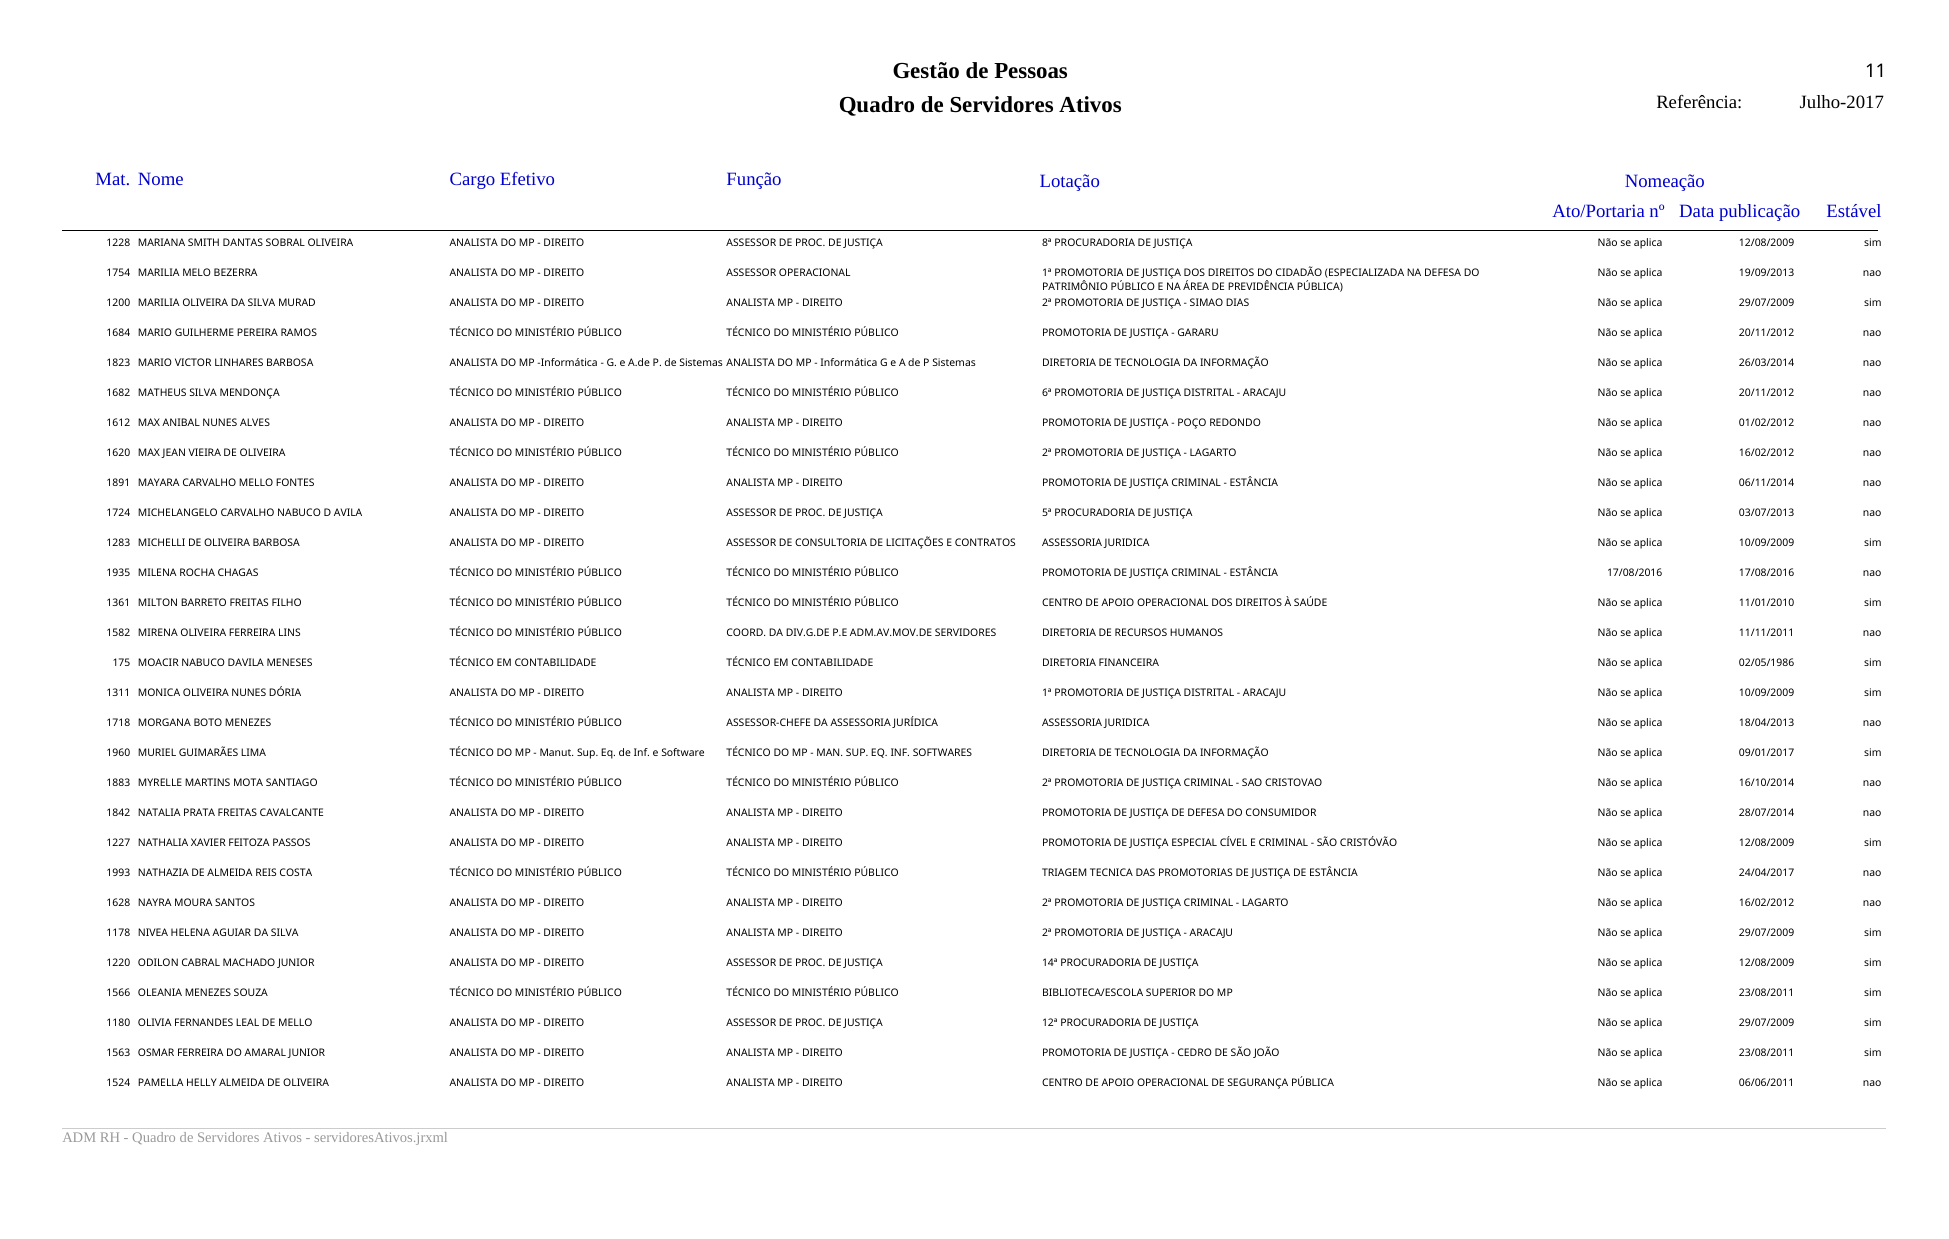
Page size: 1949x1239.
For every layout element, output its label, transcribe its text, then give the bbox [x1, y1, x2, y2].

table_cell [1881, 415, 1948, 445]
table_cell [1794, 895, 1803, 925]
table_cell sim [1803, 655, 1881, 685]
table_cell [1030, 565, 1042, 595]
table_cell 29/07/2009 [1662, 925, 1794, 955]
table_cell sim [1803, 835, 1881, 865]
table_cell 1628 [68, 895, 130, 925]
table_cell [0, 805, 68, 835]
table_cell 26/03/2014 [1662, 355, 1794, 385]
table_cell [443, 295, 449, 325]
table_cell ANALISTA MP - DIREITO [726, 475, 1030, 505]
table_cell MICHELANGELO CARVALHO NABUCO D AVILA [138, 505, 443, 535]
table_cell [130, 235, 138, 265]
table_cell MATHEUS SILVA MENDONÇA [138, 385, 443, 415]
table_cell [130, 745, 138, 775]
table_cell Não se aplica [1547, 355, 1662, 385]
table_cell 8ª PROCURADORIA DE JUSTIÇA [1042, 235, 1538, 265]
table_cell 1227 [68, 835, 130, 865]
table_cell Não se aplica [1547, 475, 1662, 505]
table_cell Não se aplica [1547, 655, 1662, 685]
table_cell TRIAGEM TECNICA DAS PROMOTORIAS DE JUSTIÇA DE ESTÂNCIA [1042, 865, 1538, 895]
table_cell [130, 685, 138, 715]
table_cell MOACIR NABUCO DAVILA MENESES [138, 655, 443, 685]
table_cell PROMOTORIA DE JUSTIÇA - CEDRO DE SÃO JOÃO [1042, 1045, 1538, 1075]
table_cell DIRETORIA DE TECNOLOGIA DA INFORMAÇÃO [1042, 745, 1538, 775]
table_cell [1030, 985, 1042, 1015]
table_cell [1881, 835, 1948, 865]
table_cell ANALISTA MP - DIREITO [726, 295, 1030, 325]
table_cell [443, 745, 449, 775]
table_cell [130, 1015, 138, 1045]
table_cell [1538, 325, 1547, 355]
table_cell nao [1803, 445, 1881, 475]
table_cell TÉCNICO DO MINISTÉRIO PÚBLICO [449, 325, 723, 355]
table_cell 1883 [68, 775, 130, 805]
table_cell Não se aplica [1547, 625, 1662, 655]
table_cell ANALISTA DO MP - DIREITO [449, 505, 723, 535]
table_cell [1030, 685, 1042, 715]
table_cell PROMOTORIA DE JUSTIÇA - POÇO REDONDO [1042, 415, 1538, 445]
table_cell [1794, 1075, 1803, 1105]
table_cell [1881, 805, 1948, 835]
table_cell ANALISTA DO MP - DIREITO [449, 925, 723, 955]
table_cell Não se aplica [1547, 895, 1662, 925]
table_cell [1794, 355, 1803, 385]
table_cell [1881, 475, 1948, 505]
table_cell [1881, 715, 1948, 745]
table_cell [1794, 265, 1803, 295]
table_cell [1538, 625, 1547, 655]
table_cell [443, 1045, 449, 1075]
table_cell Não se aplica [1547, 505, 1662, 535]
table_cell [0, 445, 68, 475]
table_cell MAX ANIBAL NUNES ALVES [138, 415, 443, 445]
table_cell DIRETORIA DE RECURSOS HUMANOS [1042, 625, 1538, 655]
table_cell MORGANA BOTO MENEZES [138, 715, 443, 745]
table_cell [130, 265, 138, 295]
table_cell [130, 505, 138, 535]
table_cell 1563 [68, 1045, 130, 1075]
table_cell Não se aplica [1547, 445, 1662, 475]
table_cell ANALISTA DO MP -Informática - G. e A.de P. de Sistemas [449, 355, 723, 385]
table_cell [0, 91, 437, 124]
table_cell nao [1803, 505, 1881, 535]
table_cell [130, 535, 138, 565]
table_cell PROMOTORIA DE JUSTIÇA CRIMINAL - ESTÂNCIA [1042, 475, 1538, 505]
table_cell Não se aplica [1547, 415, 1662, 445]
table_cell 1682 [68, 385, 130, 415]
table_cell [1886, 57, 1948, 84]
table_cell [1030, 325, 1042, 355]
table_cell sim [1803, 1015, 1881, 1045]
table_cell [130, 805, 138, 835]
table_cell MAYARA CARVALHO MELLO FONTES [138, 475, 443, 505]
table_cell 12/08/2009 [1662, 955, 1794, 985]
table_cell [1794, 715, 1803, 745]
table_cell [1538, 805, 1547, 835]
table_cell [1030, 355, 1042, 385]
table_cell [0, 385, 68, 415]
table_cell sim [1803, 955, 1881, 985]
table_cell ASSESSOR OPERACIONAL [726, 265, 1030, 295]
table_cell [443, 445, 449, 475]
table_cell [0, 170, 68, 198]
table_cell [1794, 745, 1803, 775]
table_cell [1794, 865, 1803, 895]
table_header Função [726, 168, 803, 198]
table_cell [1030, 385, 1042, 415]
table_cell [0, 565, 68, 595]
table_cell [1030, 415, 1042, 445]
table_cell MIRENA OLIVEIRA FERREIRA LINS [138, 625, 443, 655]
table_cell [1881, 865, 1948, 895]
table_cell 28/07/2014 [1662, 805, 1794, 835]
table_cell Estável [1803, 200, 1881, 229]
table_cell [1030, 745, 1042, 775]
table_cell Não se aplica [1547, 715, 1662, 745]
table_cell [1538, 925, 1547, 955]
table_cell 1220 [68, 955, 130, 985]
table_cell [1794, 955, 1803, 985]
table_cell [0, 895, 68, 925]
table_cell Lotação [1039, 170, 1196, 199]
table_cell Não se aplica [1547, 685, 1662, 715]
table_cell 06/06/2011 [1662, 1075, 1794, 1105]
table_cell 1566 [68, 985, 130, 1015]
table_cell nao [1803, 625, 1881, 655]
table_cell 1993 [68, 865, 130, 895]
table_cell [0, 200, 1529, 229]
table_cell [1881, 200, 1948, 229]
table_cell 11 [1731, 57, 1886, 84]
table_cell [1794, 565, 1803, 595]
table_cell [0, 925, 68, 955]
table_cell Não se aplica [1547, 775, 1662, 805]
table_cell TÉCNICO DO MINISTÉRIO PÚBLICO [449, 865, 723, 895]
table_cell [130, 1045, 138, 1075]
table_cell 175 [68, 655, 130, 685]
table_cell [0, 125, 1948, 168]
table_cell TÉCNICO DO MINISTÉRIO PÚBLICO [726, 325, 1030, 355]
table_cell [130, 295, 138, 325]
table_cell ANALISTA DO MP - DIREITO [449, 235, 723, 265]
table_cell ASSESSOR DE CONSULTORIA DE LICITAÇÕES E CONTRATOS [726, 535, 1030, 565]
table_cell [443, 865, 449, 895]
table_cell TÉCNICO DO MINISTÉRIO PÚBLICO [726, 775, 1030, 805]
table_cell 16/10/2014 [1662, 775, 1794, 805]
table_cell 5ª PROCURADORIA DE JUSTIÇA [1042, 505, 1538, 535]
table_cell Não se aplica [1547, 985, 1662, 1015]
table_cell [1030, 235, 1042, 265]
table_cell DIRETORIA DE TECNOLOGIA DA INFORMAÇÃO [1042, 355, 1538, 385]
table_cell sim [1803, 1045, 1881, 1075]
table_cell [1881, 1045, 1948, 1075]
table_cell 1718 [68, 715, 130, 745]
table_cell Não se aplica [1547, 385, 1662, 415]
table_cell [1794, 925, 1803, 955]
table_cell [1030, 895, 1042, 925]
table_cell [1030, 805, 1042, 835]
table_cell TÉCNICO DO MINISTÉRIO PÚBLICO [726, 445, 1030, 475]
table_cell MICHELLI DE OLIVEIRA BARBOSA [138, 535, 443, 565]
table_cell Nomeação [1529, 170, 1800, 199]
table_header Mat. [68, 168, 130, 198]
table_cell 29/07/2009 [1662, 295, 1794, 325]
table_cell [1030, 265, 1042, 295]
table_cell [1794, 685, 1803, 715]
table_cell [1538, 865, 1547, 895]
table_cell ANALISTA MP - DIREITO [726, 895, 1030, 925]
table_cell [0, 1128, 62, 1152]
table_cell [1030, 1045, 1042, 1075]
table_cell [1881, 775, 1948, 805]
table_cell [1538, 655, 1547, 685]
table_cell [0, 835, 68, 865]
table_cell 12ª PROCURADORIA DE JUSTIÇA [1042, 1015, 1538, 1045]
table_cell 18/04/2013 [1662, 715, 1794, 745]
table_cell [1794, 625, 1803, 655]
table_cell NAYRA MOURA SANTOS [138, 895, 443, 925]
table_header Nome [138, 168, 203, 198]
table_cell [130, 385, 138, 415]
table_cell nao [1803, 415, 1881, 445]
table_cell Gestão de Pessoas [437, 57, 1523, 85]
table_cell sim [1803, 595, 1881, 625]
table_cell [1881, 235, 1948, 265]
table_cell [1538, 385, 1547, 415]
table_cell nao [1803, 265, 1881, 295]
table_cell [0, 655, 68, 685]
table_cell [1794, 385, 1803, 415]
table_cell [1538, 955, 1547, 985]
table_cell 1684 [68, 325, 130, 355]
table_cell [1030, 445, 1042, 475]
table_cell [443, 535, 449, 565]
table_cell 1891 [68, 475, 130, 505]
table_cell [1030, 475, 1042, 505]
table_cell [443, 1075, 449, 1105]
table_cell sim [1803, 535, 1881, 565]
table_cell [1881, 955, 1948, 985]
table_cell 1180 [68, 1015, 130, 1045]
table_cell TÉCNICO EM CONTABILIDADE [726, 655, 1030, 685]
table_cell [1538, 1075, 1547, 1105]
table_cell ANALISTA MP - DIREITO [726, 835, 1030, 865]
table_cell ANALISTA MP - DIREITO [726, 805, 1030, 835]
table_cell [0, 955, 68, 985]
table_cell Não se aplica [1547, 955, 1662, 985]
table_cell [0, 265, 68, 295]
table_cell [443, 895, 449, 925]
table_cell ANALISTA MP - DIREITO [726, 415, 1030, 445]
table_cell Não se aplica [1547, 1045, 1662, 1075]
table_cell [1030, 505, 1042, 535]
table_cell TÉCNICO DO MP - MAN. SUP. EQ. INF. SOFTWARES [726, 745, 1030, 775]
table_cell TÉCNICO DO MINISTÉRIO PÚBLICO [449, 625, 723, 655]
table_cell ASSESSORIA JURIDICA [1042, 715, 1538, 745]
table_cell [1030, 1015, 1042, 1045]
table_cell [130, 895, 138, 925]
table_cell ANALISTA DO MP - DIREITO [449, 475, 723, 505]
table_cell [1538, 985, 1547, 1015]
table_cell 1823 [68, 355, 130, 385]
table_cell ASSESSORIA JURIDICA [1042, 535, 1538, 565]
table_cell [443, 595, 449, 625]
table_cell sim [1803, 985, 1881, 1015]
table_cell 16/02/2012 [1662, 445, 1794, 475]
table_header [0, 0, 1948, 57]
table_cell 06/11/2014 [1662, 475, 1794, 505]
table_cell [443, 925, 449, 955]
table_cell BIBLIOTECA/ESCOLA SUPERIOR DO MP [1042, 985, 1538, 1015]
table_cell TÉCNICO DO MINISTÉRIO PÚBLICO [726, 985, 1030, 1015]
table_cell TÉCNICO DO MINISTÉRIO PÚBLICO [726, 385, 1030, 415]
table_cell 1612 [68, 415, 130, 445]
table_cell MARILIA OLIVEIRA DA SILVA MURAD [138, 295, 443, 325]
table_cell [1881, 1015, 1948, 1045]
table_cell 2ª PROMOTORIA DE JUSTIÇA - SIMAO DIAS [1042, 295, 1538, 325]
table_cell 1754 [68, 265, 130, 295]
table_cell [0, 1015, 68, 1045]
table_cell [0, 1075, 68, 1105]
table_cell [443, 685, 449, 715]
table_cell [1794, 1045, 1803, 1075]
table_cell [1538, 475, 1547, 505]
table_cell 12/08/2009 [1662, 835, 1794, 865]
table_cell [1030, 1075, 1042, 1105]
table_cell 2ª PROMOTORIA DE JUSTIÇA CRIMINAL - SAO CRISTOVAO [1042, 775, 1538, 805]
table_cell TÉCNICO EM CONTABILIDADE [449, 655, 723, 685]
table_cell [1794, 775, 1803, 805]
table_cell MAX JEAN VIEIRA DE OLIVEIRA [138, 445, 443, 475]
table_cell [1800, 170, 1948, 198]
table_cell [1794, 445, 1803, 475]
table_cell Não se aplica [1547, 835, 1662, 865]
table_cell OSMAR FERREIRA DO AMARAL JUNIOR [138, 1045, 443, 1075]
table_cell 17/08/2016 [1662, 565, 1794, 595]
table_cell [203, 170, 449, 198]
table_cell CENTRO DE APOIO OPERACIONAL DOS DIREITOS À SAÚDE [1042, 595, 1538, 625]
table_cell [1794, 325, 1803, 355]
table_cell [1794, 655, 1803, 685]
table_cell ANALISTA DO MP - DIREITO [449, 265, 723, 295]
table_cell [130, 415, 138, 445]
table_cell [0, 295, 68, 325]
table_cell [443, 265, 449, 295]
table_cell Não se aplica [1547, 295, 1662, 325]
table_cell Ato/Portaria nº [1529, 200, 1664, 229]
table_cell [1794, 1015, 1803, 1045]
table_cell [1538, 745, 1547, 775]
table_cell nao [1803, 1075, 1881, 1105]
table_cell PROMOTORIA DE JUSTIÇA CRIMINAL - ESTÂNCIA [1042, 565, 1538, 595]
table_cell 20/11/2012 [1662, 325, 1794, 355]
table_cell [1881, 595, 1948, 625]
table_cell [1538, 715, 1547, 745]
table_cell TÉCNICO DO MP - Manut. Sup. Eq. de Inf. e Software [449, 745, 723, 775]
table_cell DIRETORIA FINANCEIRA [1042, 655, 1538, 685]
table_cell [0, 57, 437, 84]
table_cell [1538, 505, 1547, 535]
table_cell 16/02/2012 [1662, 895, 1794, 925]
table_cell [443, 655, 449, 685]
table_cell TÉCNICO DO MINISTÉRIO PÚBLICO [726, 595, 1030, 625]
table_cell ANALISTA DO MP - DIREITO [449, 1015, 723, 1045]
table_cell sim [1803, 235, 1881, 265]
table_cell MARIO GUILHERME PEREIRA RAMOS [138, 325, 443, 355]
table_cell ANALISTA DO MP - DIREITO [449, 1075, 723, 1105]
table_cell [130, 775, 138, 805]
table_cell 1361 [68, 595, 130, 625]
table_cell [0, 235, 68, 265]
table_cell Não se aplica [1547, 235, 1662, 265]
table_cell TÉCNICO DO MINISTÉRIO PÚBLICO [449, 775, 723, 805]
table_cell TÉCNICO DO MINISTÉRIO PÚBLICO [449, 385, 723, 415]
table_cell ANALISTA DO MP - DIREITO [449, 535, 723, 565]
table_cell [0, 1105, 1948, 1128]
table_cell [443, 355, 449, 385]
table_cell TÉCNICO DO MINISTÉRIO PÚBLICO [726, 865, 1030, 895]
table_cell ADM RH - Quadro de Servidores Ativos - servidoresAtivos.jrxml [62, 1129, 1886, 1152]
table_cell 12/08/2009 [1662, 235, 1794, 265]
table_cell [1794, 235, 1803, 265]
table_cell sim [1803, 685, 1881, 715]
table_cell [803, 170, 1039, 198]
table_cell 2ª PROMOTORIA DE JUSTIÇA - LAGARTO [1042, 445, 1538, 475]
table_cell [443, 385, 449, 415]
table_cell [1196, 170, 1529, 198]
table_cell [1030, 715, 1042, 745]
table_cell Quadro de Servidores Ativos [437, 91, 1523, 124]
table_cell 20/11/2012 [1662, 385, 1794, 415]
table_cell [1538, 775, 1547, 805]
table_cell Não se aplica [1547, 745, 1662, 775]
table_cell [130, 955, 138, 985]
table_cell [0, 775, 68, 805]
table_cell PROMOTORIA DE JUSTIÇA DE DEFESA DO CONSUMIDOR [1042, 805, 1538, 835]
table_cell [443, 715, 449, 745]
table_cell 1311 [68, 685, 130, 715]
table_cell 1582 [68, 625, 130, 655]
table_cell [1881, 355, 1948, 385]
table_cell MONICA OLIVEIRA NUNES DÓRIA [138, 685, 443, 715]
table_cell ANALISTA DO MP - DIREITO [449, 685, 723, 715]
table_cell [1794, 295, 1803, 325]
table_cell [130, 355, 138, 385]
table_cell [1030, 955, 1042, 985]
table_cell [0, 625, 68, 655]
table_cell ASSESSOR DE PROC. DE JUSTIÇA [726, 235, 1030, 265]
table_cell ANALISTA MP - DIREITO [726, 1045, 1030, 1075]
table_cell NATHALIA XAVIER FEITOZA PASSOS [138, 835, 443, 865]
table_cell nao [1803, 385, 1881, 415]
table_cell 1283 [68, 535, 130, 565]
table_cell [0, 535, 68, 565]
table_cell [1030, 865, 1042, 895]
table_cell MILTON BARRETO FREITAS FILHO [138, 595, 443, 625]
table_cell [1881, 1075, 1948, 1105]
table_cell [1794, 805, 1803, 835]
table_cell ANALISTA DO MP - DIREITO [449, 805, 723, 835]
table_cell Não se aplica [1547, 1015, 1662, 1045]
table_cell Não se aplica [1547, 265, 1662, 295]
table_cell 14ª PROCURADORIA DE JUSTIÇA [1042, 955, 1538, 985]
table_cell PROMOTORIA DE JUSTIÇA - GARARU [1042, 325, 1538, 355]
table_cell [130, 865, 138, 895]
table_cell 6ª PROMOTORIA DE JUSTIÇA DISTRITAL - ARACAJU [1042, 385, 1538, 415]
table_cell ANALISTA DO MP - DIREITO [449, 835, 723, 865]
table_cell 1228 [68, 235, 130, 265]
table_cell [443, 325, 449, 355]
table_cell MARIANA SMITH DANTAS SOBRAL OLIVEIRA [138, 235, 443, 265]
table_cell [1523, 57, 1731, 84]
table_cell [1794, 475, 1803, 505]
table_cell ANALISTA DO MP - DIREITO [449, 955, 723, 985]
table_cell 1620 [68, 445, 130, 475]
table_cell [1538, 565, 1547, 595]
table_cell OLEANIA MENEZES SOUZA [138, 985, 443, 1015]
table_cell [1794, 535, 1803, 565]
table_cell NIVEA HELENA AGUIAR DA SILVA [138, 925, 443, 955]
table_cell [0, 715, 68, 745]
table_cell ANALISTA DO MP - DIREITO [449, 1045, 723, 1075]
table_cell 1200 [68, 295, 130, 325]
table_cell 2ª PROMOTORIA DE JUSTIÇA CRIMINAL - LAGARTO [1042, 895, 1538, 925]
table_cell [130, 625, 138, 655]
table_cell [1881, 325, 1948, 355]
table_cell [443, 955, 449, 985]
table_cell [0, 505, 68, 535]
table_cell Não se aplica [1547, 865, 1662, 895]
table_cell [1881, 565, 1948, 595]
table_cell 1524 [68, 1075, 130, 1105]
table_cell [1881, 745, 1948, 775]
table_cell [1538, 355, 1547, 385]
table_cell 01/02/2012 [1662, 415, 1794, 445]
table_cell 10/09/2009 [1662, 535, 1794, 565]
table_cell [0, 1045, 68, 1075]
table_cell PROMOTORIA DE JUSTIÇA ESPECIAL CÍVEL E CRIMINAL - SÃO CRISTÓVÃO [1042, 835, 1538, 865]
table_cell [130, 445, 138, 475]
table_cell Não se aplica [1547, 925, 1662, 955]
table_cell [0, 475, 68, 505]
table_cell ANALISTA MP - DIREITO [726, 925, 1030, 955]
table_cell [1538, 895, 1547, 925]
table_cell [1794, 985, 1803, 1015]
table_cell [1884, 91, 1948, 124]
table_cell COORD. DA DIV.G.DE P.E ADM.AV.MOV.DE SERVIDORES [726, 625, 1030, 655]
table_cell [1794, 505, 1803, 535]
table_cell ASSESSOR-CHEFE DA ASSESSORIA JURÍDICA [726, 715, 1030, 745]
table_cell Não se aplica [1547, 535, 1662, 565]
table_cell [443, 565, 449, 595]
table_cell Não se aplica [1547, 325, 1662, 355]
table_cell 09/01/2017 [1662, 745, 1794, 775]
table_cell 23/08/2011 [1662, 1045, 1794, 1075]
table_cell [1538, 1045, 1547, 1075]
table_cell [1538, 295, 1547, 325]
table_cell MARIO VICTOR LINHARES BARBOSA [138, 355, 443, 385]
table_cell [443, 415, 449, 445]
table_cell TÉCNICO DO MINISTÉRIO PÚBLICO [449, 565, 723, 595]
table_cell [1030, 775, 1042, 805]
table_cell ASSESSOR DE PROC. DE JUSTIÇA [726, 505, 1030, 535]
table_cell [1030, 595, 1042, 625]
table_cell [1538, 265, 1547, 295]
table_cell [0, 355, 68, 385]
table_cell 2ª PROMOTORIA DE JUSTIÇA - ARACAJU [1042, 925, 1538, 955]
table_cell [1881, 895, 1948, 925]
table_cell PAMELLA HELLY ALMEIDA DE OLIVEIRA [138, 1075, 443, 1105]
table_cell 1842 [68, 805, 130, 835]
table_cell [1881, 295, 1948, 325]
table_cell [130, 475, 138, 505]
table_cell TÉCNICO DO MINISTÉRIO PÚBLICO [449, 595, 723, 625]
table_cell 24/04/2017 [1662, 865, 1794, 895]
table_cell ODILON CABRAL MACHADO JUNIOR [138, 955, 443, 985]
table_cell [1881, 535, 1948, 565]
table_cell [443, 505, 449, 535]
table_cell NATALIA PRATA FREITAS CAVALCANTE [138, 805, 443, 835]
table_cell [1538, 595, 1547, 625]
table_cell [1538, 685, 1547, 715]
table_cell 10/09/2009 [1662, 685, 1794, 715]
table_cell [0, 685, 68, 715]
table_cell [1881, 265, 1948, 295]
table_cell [443, 805, 449, 835]
table_cell [1881, 685, 1948, 715]
table_cell 11/11/2011 [1662, 625, 1794, 655]
table_cell 1935 [68, 565, 130, 595]
table_cell [0, 415, 68, 445]
table_cell sim [1803, 295, 1881, 325]
table_cell [443, 235, 449, 265]
table_cell [443, 985, 449, 1015]
table_cell sim [1803, 745, 1881, 775]
table_cell nao [1803, 895, 1881, 925]
table_cell [1881, 925, 1948, 955]
table_cell [684, 170, 726, 198]
table_cell [0, 325, 68, 355]
table_cell [1881, 385, 1948, 415]
table_cell [1538, 535, 1547, 565]
table_cell 1960 [68, 745, 130, 775]
table_cell CENTRO DE APOIO OPERACIONAL DE SEGURANÇA PÚBLICA [1042, 1075, 1538, 1105]
table_cell [1886, 1128, 1948, 1152]
table_cell Não se aplica [1547, 805, 1662, 835]
table_cell MYRELLE MARTINS MOTA SANTIAGO [138, 775, 443, 805]
table_cell [1538, 415, 1547, 445]
table_cell nao [1803, 805, 1881, 835]
table_cell [130, 170, 138, 198]
table_cell sim [1803, 925, 1881, 955]
table_cell ASSESSOR DE PROC. DE JUSTIÇA [726, 1015, 1030, 1045]
table_cell MURIEL GUIMARÃES LIMA [138, 745, 443, 775]
table_cell 17/08/2016 [1547, 565, 1662, 595]
table_cell ANALISTA MP - DIREITO [726, 1075, 1030, 1105]
table_cell [1030, 625, 1042, 655]
table_cell Não se aplica [1547, 1075, 1662, 1105]
table_cell ASSESSOR DE PROC. DE JUSTIÇA [726, 955, 1030, 985]
table_cell [0, 595, 68, 625]
table_cell MILENA ROCHA CHAGAS [138, 565, 443, 595]
table_cell ANALISTA DO MP - Informática G e A de P Sistemas [726, 355, 1030, 385]
table_cell nao [1803, 865, 1881, 895]
table_cell nao [1803, 715, 1881, 745]
table_cell nao [1803, 355, 1881, 385]
table_cell NATHAZIA DE ALMEIDA REIS COSTA [138, 865, 443, 895]
table_cell [1881, 625, 1948, 655]
table_cell [0, 745, 68, 775]
table_cell nao [1803, 565, 1881, 595]
table_cell [130, 595, 138, 625]
table_cell 1178 [68, 925, 130, 955]
table_header Cargo Efetivo [449, 168, 684, 198]
table_cell [443, 625, 449, 655]
table_cell 23/08/2011 [1662, 985, 1794, 1015]
table_cell 1ª PROMOTORIA DE JUSTIÇA DISTRITAL - ARACAJU [1042, 685, 1538, 715]
table_cell [1538, 235, 1547, 265]
table_cell [1794, 595, 1803, 625]
table_cell [1881, 655, 1948, 685]
table_cell TÉCNICO DO MINISTÉRIO PÚBLICO [449, 985, 723, 1015]
table_cell [1881, 505, 1948, 535]
table_cell [1523, 91, 1656, 124]
table_cell [130, 1075, 138, 1105]
table_cell Julho-2017 [1756, 91, 1884, 124]
table_cell nao [1803, 325, 1881, 355]
table_cell OLIVIA FERNANDES LEAL DE MELLO [138, 1015, 443, 1045]
table_cell [1538, 1015, 1547, 1045]
table_cell [1538, 835, 1547, 865]
table_cell 1ª PROMOTORIA DE JUSTIÇA DOS DIREITOS DO CIDADÃO (ESPECIALIZADA NA DEFESA DO PATRIMÔNIO PÚBLICO E NA ÁREA DE PREVIDÊNCIA PÚBLICA) [1042, 265, 1538, 295]
table_cell Data publicação [1665, 200, 1800, 229]
table_cell 03/07/2013 [1662, 505, 1794, 535]
table_cell [1030, 835, 1042, 865]
table_cell [1030, 535, 1042, 565]
table_cell TÉCNICO DO MINISTÉRIO PÚBLICO [449, 715, 723, 745]
table_cell [0, 85, 1948, 91]
table_cell TÉCNICO DO MINISTÉRIO PÚBLICO [449, 445, 723, 475]
table_cell [130, 325, 138, 355]
table_cell [130, 985, 138, 1015]
table_cell ANALISTA MP - DIREITO [726, 685, 1030, 715]
table_cell 02/05/1986 [1662, 655, 1794, 685]
table_cell 29/07/2009 [1662, 1015, 1794, 1045]
table_cell [0, 865, 68, 895]
table_cell 1724 [68, 505, 130, 535]
table_cell nao [1803, 775, 1881, 805]
table_cell ANALISTA DO MP - DIREITO [449, 295, 723, 325]
table_cell [1030, 925, 1042, 955]
table_cell [1030, 655, 1042, 685]
table_cell ANALISTA DO MP - DIREITO [449, 895, 723, 925]
table_cell [1794, 415, 1803, 445]
table_cell [1881, 985, 1948, 1015]
table_cell [1881, 445, 1948, 475]
table_cell nao [1803, 475, 1881, 505]
table_cell [130, 715, 138, 745]
table_cell MARILIA MELO BEZERRA [138, 265, 443, 295]
table_cell [443, 475, 449, 505]
table_cell [130, 835, 138, 865]
table_cell ANALISTA DO MP - DIREITO [449, 415, 723, 445]
table_cell [130, 925, 138, 955]
table_cell [443, 835, 449, 865]
table_cell [0, 985, 68, 1015]
table_cell [1538, 445, 1547, 475]
table_cell [443, 1015, 449, 1045]
table_cell [130, 565, 138, 595]
table_cell 11/01/2010 [1662, 595, 1794, 625]
table_cell 19/09/2013 [1662, 265, 1794, 295]
table_cell [1030, 295, 1042, 325]
table_cell Não se aplica [1547, 595, 1662, 625]
table_cell Referência: [1656, 91, 1754, 124]
table_cell TÉCNICO DO MINISTÉRIO PÚBLICO [726, 565, 1030, 595]
table_cell [130, 655, 138, 685]
table_cell [1794, 835, 1803, 865]
table_cell [443, 775, 449, 805]
